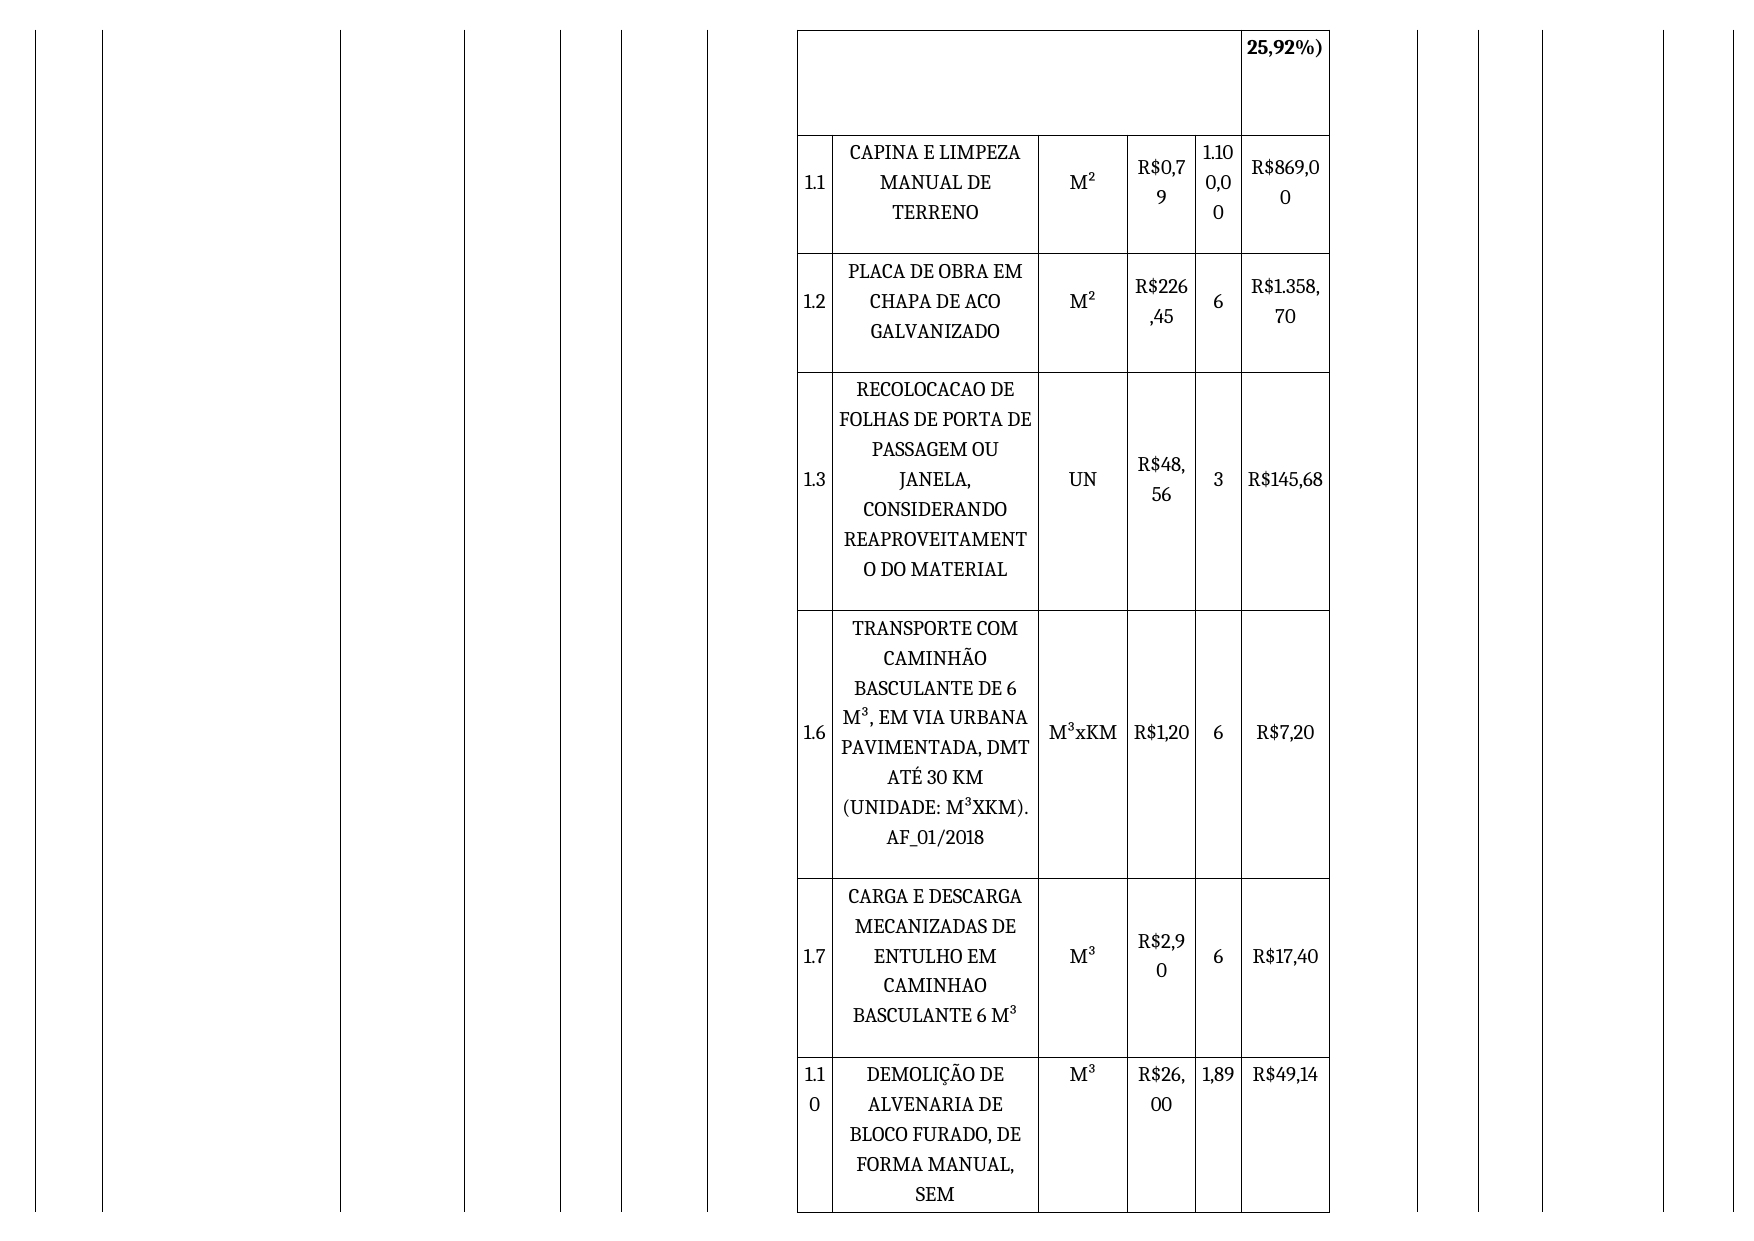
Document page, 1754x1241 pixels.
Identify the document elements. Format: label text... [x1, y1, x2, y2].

table_cell [465, 1057, 560, 1212]
table_cell [1330, 878, 1417, 1057]
table_cell [1418, 372, 1478, 610]
table_cell R$2,90 [1128, 879, 1195, 1057]
table_cell M³ [1039, 879, 1127, 1057]
table_cell R$17,40 [1242, 879, 1329, 1057]
table_cell 3 [1196, 373, 1241, 610]
table_cell [36, 372, 102, 610]
table_cell CAPINA E LIMPEZA MANUAL DE TERRENO [833, 136, 1038, 253]
table_cell [708, 135, 797, 253]
table_cell [465, 253, 560, 372]
table_cell [103, 1057, 340, 1212]
table_cell R$869,00 [1242, 136, 1329, 253]
table_cell 1.100,00 [1196, 136, 1241, 253]
table_cell M² [1039, 136, 1127, 253]
table_cell [103, 30, 340, 134]
table_cell 25,92%) [1242, 31, 1329, 134]
table_cell [1418, 30, 1478, 134]
table_cell [1664, 878, 1733, 1057]
table_cell [341, 1057, 464, 1212]
table_cell R$226,45 [1128, 254, 1195, 372]
table_cell [1543, 610, 1663, 878]
table_cell [1664, 1057, 1733, 1212]
table_cell R$1,20 [1128, 611, 1195, 878]
table_cell 6 [1196, 611, 1241, 878]
table_cell [1543, 1057, 1663, 1212]
table_cell [561, 1057, 621, 1212]
table_cell [622, 610, 707, 878]
table_cell R$0,79 [1128, 136, 1195, 253]
table_cell [622, 1057, 707, 1212]
table_cell [622, 30, 707, 134]
table_cell [561, 610, 621, 878]
table_cell 1.10 [798, 1058, 832, 1212]
table_cell [1330, 253, 1417, 372]
table_cell [1479, 878, 1542, 1057]
table_cell [1664, 30, 1733, 134]
table_cell [36, 30, 102, 134]
table_cell [622, 372, 707, 610]
table_cell [708, 372, 797, 610]
table_cell [708, 610, 797, 878]
table_cell [1543, 30, 1663, 134]
table_cell [1330, 1057, 1417, 1212]
table_cell [1479, 30, 1542, 134]
table_cell [1418, 610, 1478, 878]
table_cell [103, 372, 340, 610]
table_cell [36, 610, 102, 878]
table_cell [708, 878, 797, 1057]
table_cell TRANSPORTE COM CAMINHÃO BASCULANTE DE 6 M³, EM VIA URBANA PAVIMENTADA, DMT ATÉ 30 KM (UNIDADE: M³XKM). AF_01/2018 [833, 611, 1038, 878]
table_cell [1479, 372, 1542, 610]
table_cell [1664, 372, 1733, 610]
table_cell [622, 135, 707, 253]
table_cell [561, 372, 621, 610]
table_cell [1543, 878, 1663, 1057]
table_cell [1543, 372, 1663, 610]
table_cell [1418, 253, 1478, 372]
table_cell [708, 1057, 797, 1212]
table_cell [1479, 1057, 1542, 1212]
table_cell [1479, 135, 1542, 253]
table_cell [341, 610, 464, 878]
table_cell [1543, 253, 1663, 372]
table_cell [1479, 610, 1542, 878]
table_cell 1.6 [798, 611, 832, 878]
table_cell 1.1 [798, 136, 832, 253]
table_cell [36, 135, 102, 253]
table_cell [1543, 135, 1663, 253]
table_cell [36, 253, 102, 372]
table_cell [1418, 878, 1478, 1057]
table_cell R$49,14 [1242, 1058, 1329, 1212]
table_cell [1664, 135, 1733, 253]
table_cell 1.7 [798, 879, 832, 1057]
table_cell [341, 135, 464, 253]
table_cell 1.3 [798, 373, 832, 610]
table_cell R$1.358,70 [1242, 254, 1329, 372]
table_cell [103, 135, 340, 253]
table_cell [708, 30, 797, 134]
table_cell [561, 253, 621, 372]
table_cell 6 [1196, 254, 1241, 372]
table_cell [1418, 1057, 1478, 1212]
table_cell [708, 253, 797, 372]
table_cell CARGA E DESCARGA MECANIZADAS DE ENTULHO EM CAMINHAO BASCULANTE 6 M³ [833, 879, 1038, 1057]
table_cell RECOLOCACAO DE FOLHAS DE PORTA DE PASSAGEM OU JANELA, CONSIDERANDO REAPROVEITAMENTO DO MATERIAL [833, 373, 1038, 610]
table_cell R$48,56 [1128, 373, 1195, 610]
table_cell [103, 253, 340, 372]
table_cell [341, 30, 464, 134]
table_cell [341, 878, 464, 1057]
table_cell R$26,00 [1128, 1058, 1195, 1212]
table_cell [465, 878, 560, 1057]
table_cell 1,89 [1196, 1058, 1241, 1212]
table_cell [622, 878, 707, 1057]
table_cell R$7,20 [1242, 611, 1329, 878]
table_cell [465, 372, 560, 610]
table_cell 6 [1196, 879, 1241, 1057]
table_cell R$145,68 [1242, 373, 1329, 610]
table_cell M³xKM [1039, 611, 1127, 878]
table_cell [561, 30, 621, 134]
table_cell [341, 372, 464, 610]
table_cell [561, 878, 621, 1057]
table_cell [1418, 135, 1478, 253]
table_cell [1330, 135, 1417, 253]
table_cell PLACA DE OBRA EM CHAPA DE ACO GALVANIZADO [833, 254, 1038, 372]
table_cell UN [1039, 373, 1127, 610]
table_cell [103, 878, 340, 1057]
table_cell M² [1039, 254, 1127, 372]
table_cell [465, 135, 560, 253]
table_cell [36, 1057, 102, 1212]
table_cell [1664, 610, 1733, 878]
table_cell [1330, 372, 1417, 610]
table_cell M³ [1039, 1058, 1127, 1212]
table_cell [36, 878, 102, 1057]
table_cell [103, 610, 340, 878]
table_cell [798, 31, 1241, 134]
table_cell [465, 610, 560, 878]
table_cell [622, 253, 707, 372]
table_cell [1330, 610, 1417, 878]
table_cell [1330, 30, 1417, 134]
table_cell [465, 30, 560, 134]
table_cell [341, 253, 464, 372]
table_cell DEMOLIÇÃO DE ALVENARIA DE BLOCO FURADO, DE FORMA MANUAL, SEM [833, 1058, 1038, 1212]
table_cell [1664, 253, 1733, 372]
table_cell [561, 135, 621, 253]
table_cell 1.2 [798, 254, 832, 372]
table_cell [1479, 253, 1542, 372]
